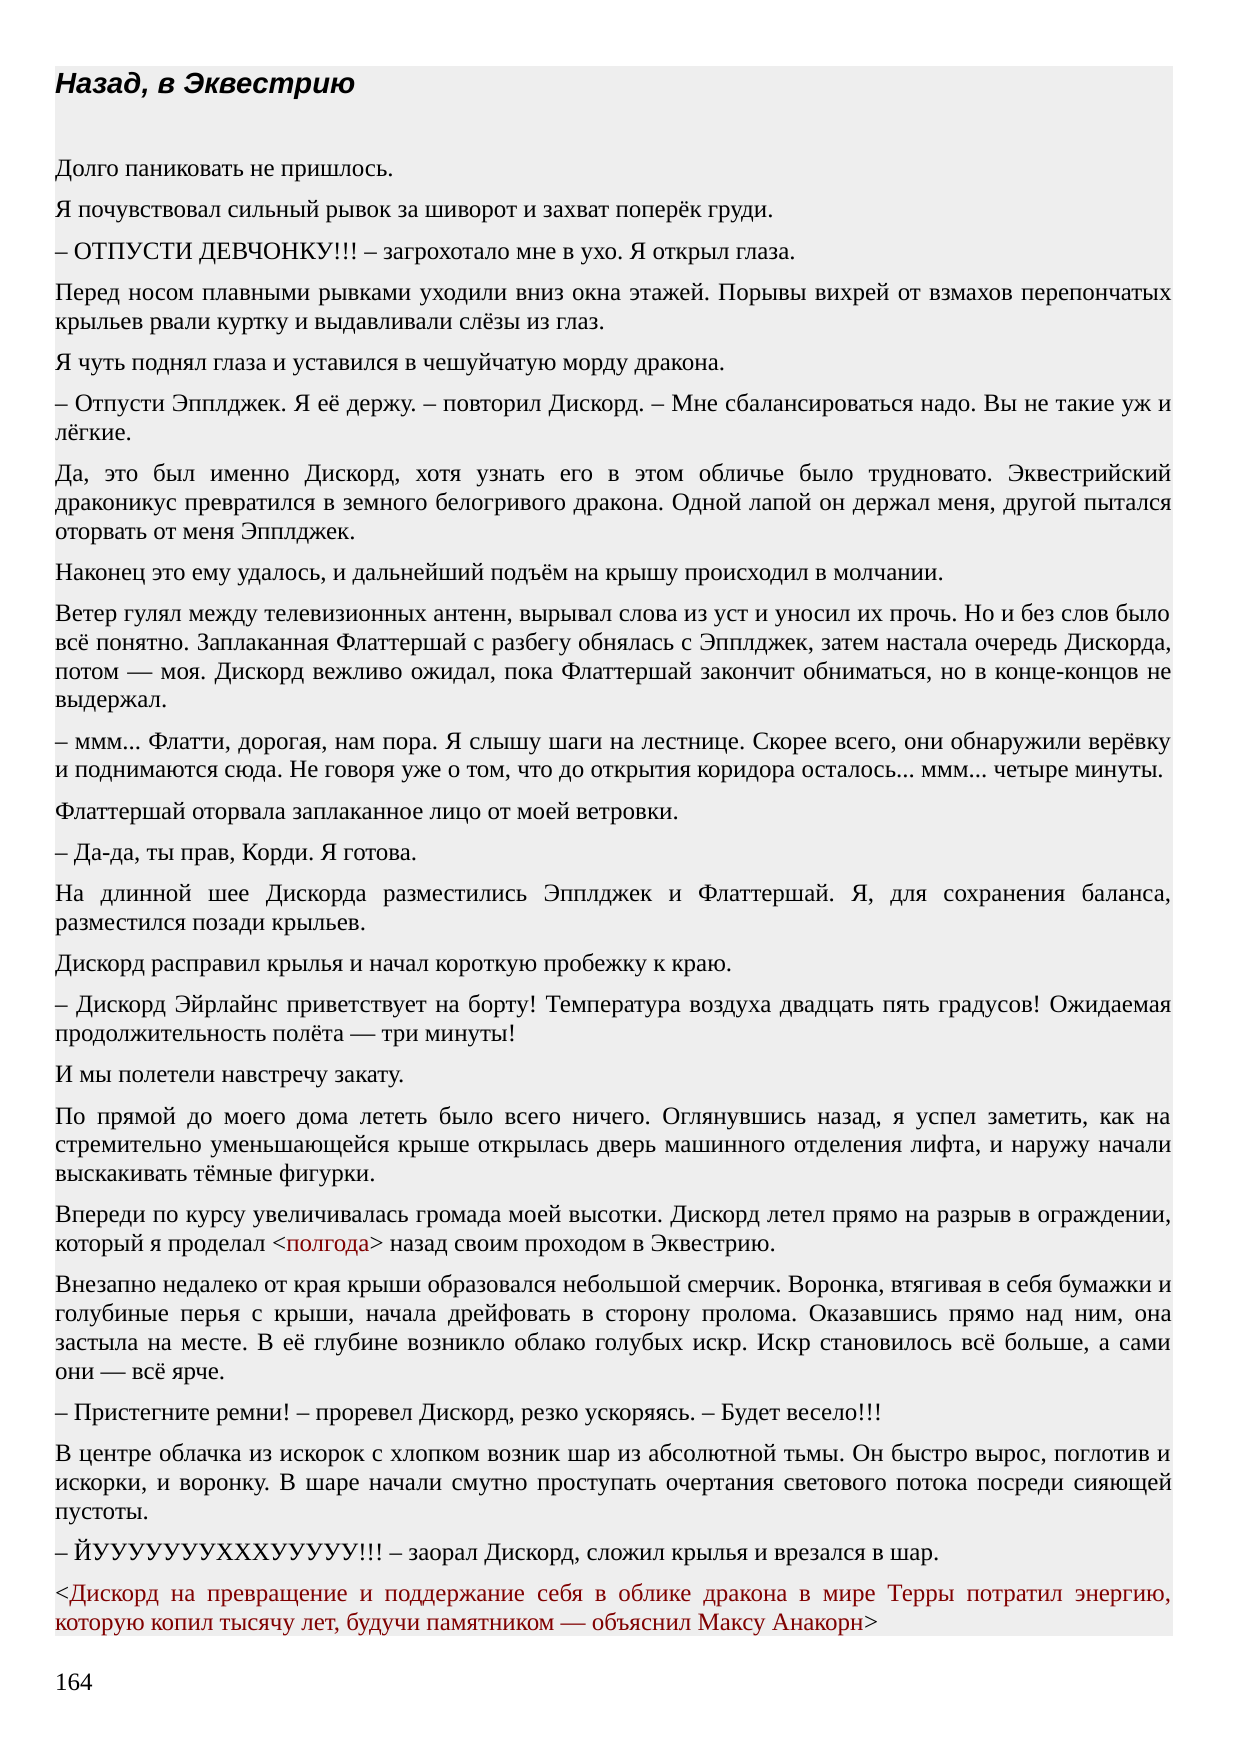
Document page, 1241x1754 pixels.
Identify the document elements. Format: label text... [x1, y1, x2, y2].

subtitle Назад, в Эквестрию [55, 66, 1173, 99]
text Долго паниковать не пришлось. [55, 153, 1173, 182]
text Флаттершай оторвала заплаканное лицо от моей ветровки. [55, 796, 1173, 824]
text По прямой до моего дома лететь было всего ничего. Оглянувшись назад, я успел заметить, как на стремительно уменьшающейся крыше открылась дверь машинного отделения лифта, и наружу начали выскакивать тёмные фигурки. [55, 1101, 1173, 1187]
text <Дискорд на превращение и поддержание себя в облике дракона в мире Терры потратил энергию, которую копил тысячу лет, будучи памятником — объяснил Максу Анакорн> [55, 1578, 1173, 1636]
text – ОТПУСТИ ДЕВЧОНКУ!!! – загрохотало мне в ухо. Я открыл глаза. [55, 236, 1173, 264]
text Я чуть поднял глаза и уставился в чешуйчатую морду дракона. [55, 347, 1173, 376]
text Я почувствовал сильный рывок за шиворот и захват поперёк груди. [55, 194, 1173, 223]
text На длинной шее Дискорда разместились Эпплджек и Флаттершай. Я, для сохранения баланса, разместился позади крыльев. [55, 878, 1173, 936]
text Внезапно недалеко от края крыши образовался небольшой смерчик. Воронка, втягивая в себя бумажки и голубиные перья с крыши, начала дрейфовать в сторону пролома. Оказавшись прямо над ним, она застыла на месте. В её глубине возникло облако голубых искр. Искр становилось всё больше, а сами они — всё ярче. [55, 1269, 1173, 1384]
text – Отпусти Эпплджек. Я её держу. – повторил Дискорд. – Мне сбалансироваться надо. Вы не такие уж и лёгкие. [55, 388, 1173, 446]
text Дискорд расправил крылья и начал короткую пробежку к краю. [55, 948, 1173, 977]
text – ммм... Флатти, дорогая, нам пора. Я слышу шаги на лестнице. Скорее всего, они обнаружили верёвку и поднимаются сюда. Не говоря уже о том, что до открытия коридора осталось... ммм... четыре минуты. [55, 726, 1173, 783]
text – Пристегните ремни! – проревел Дискорд, резко ускоряясь. – Будет весело!!! [55, 1397, 1173, 1426]
text Да, это был именно Дискорд, хотя узнать его в этом обличье было трудновато. Эквестрийский драконикус превратился в земного белогривого дракона. Одной лапой он держал меня, другой пытался оторвать от меня Эпплджек. [55, 458, 1173, 544]
text – Дискорд Эйрлайнс приветствует на борту! Температура воздуха двадцать пять градусов! Ожидаемая продолжительность полёта — три минуты! [55, 989, 1173, 1047]
text Ветер гулял между телевизионных антенн, вырывал слова из уст и уносил их прочь. Но и без слов было всё понятно. Заплаканная Флаттершай с разбегу обнялась с Эпплджек, затем настала очередь Дискорда, потом — моя. Дискорд вежливо ожидал, пока Флаттершай закончит обниматься, но в конце-концов не выдержал. [55, 598, 1173, 713]
text Перед носом плавными рывками уходили вниз окна этажей. Порывы вихрей от взмахов перепончатых крыльев рвали куртку и выдавливали слёзы из глаз. [55, 277, 1173, 334]
text Впереди по курсу увеличивалась громада моей высотки. Дискорд летел прямо на разрыв в ограждении, который я проделал <полгода> назад своим проходом в Эквестрию. [55, 1199, 1173, 1257]
text – Да-да, ты прав, Корди. Я готова. [55, 837, 1173, 866]
text Наконец это ему удалось, и дальнейший подъём на крышу происходил в молчании. [55, 557, 1173, 586]
text В центре облачка из искорок с хлопком возник шар из абсолютной тьмы. Он быстро вырос, поглотив и искорки, и воронку. В шаре начали смутно проступать очертания светового потока посреди сияющей пустоты. [55, 1438, 1173, 1524]
text И мы полетели навстречу закату. [55, 1059, 1173, 1088]
text – ЙУУУУУУУХХХУУУУУ!!! – заорал Дискорд, сложил крылья и врезался в шар. [55, 1537, 1173, 1566]
